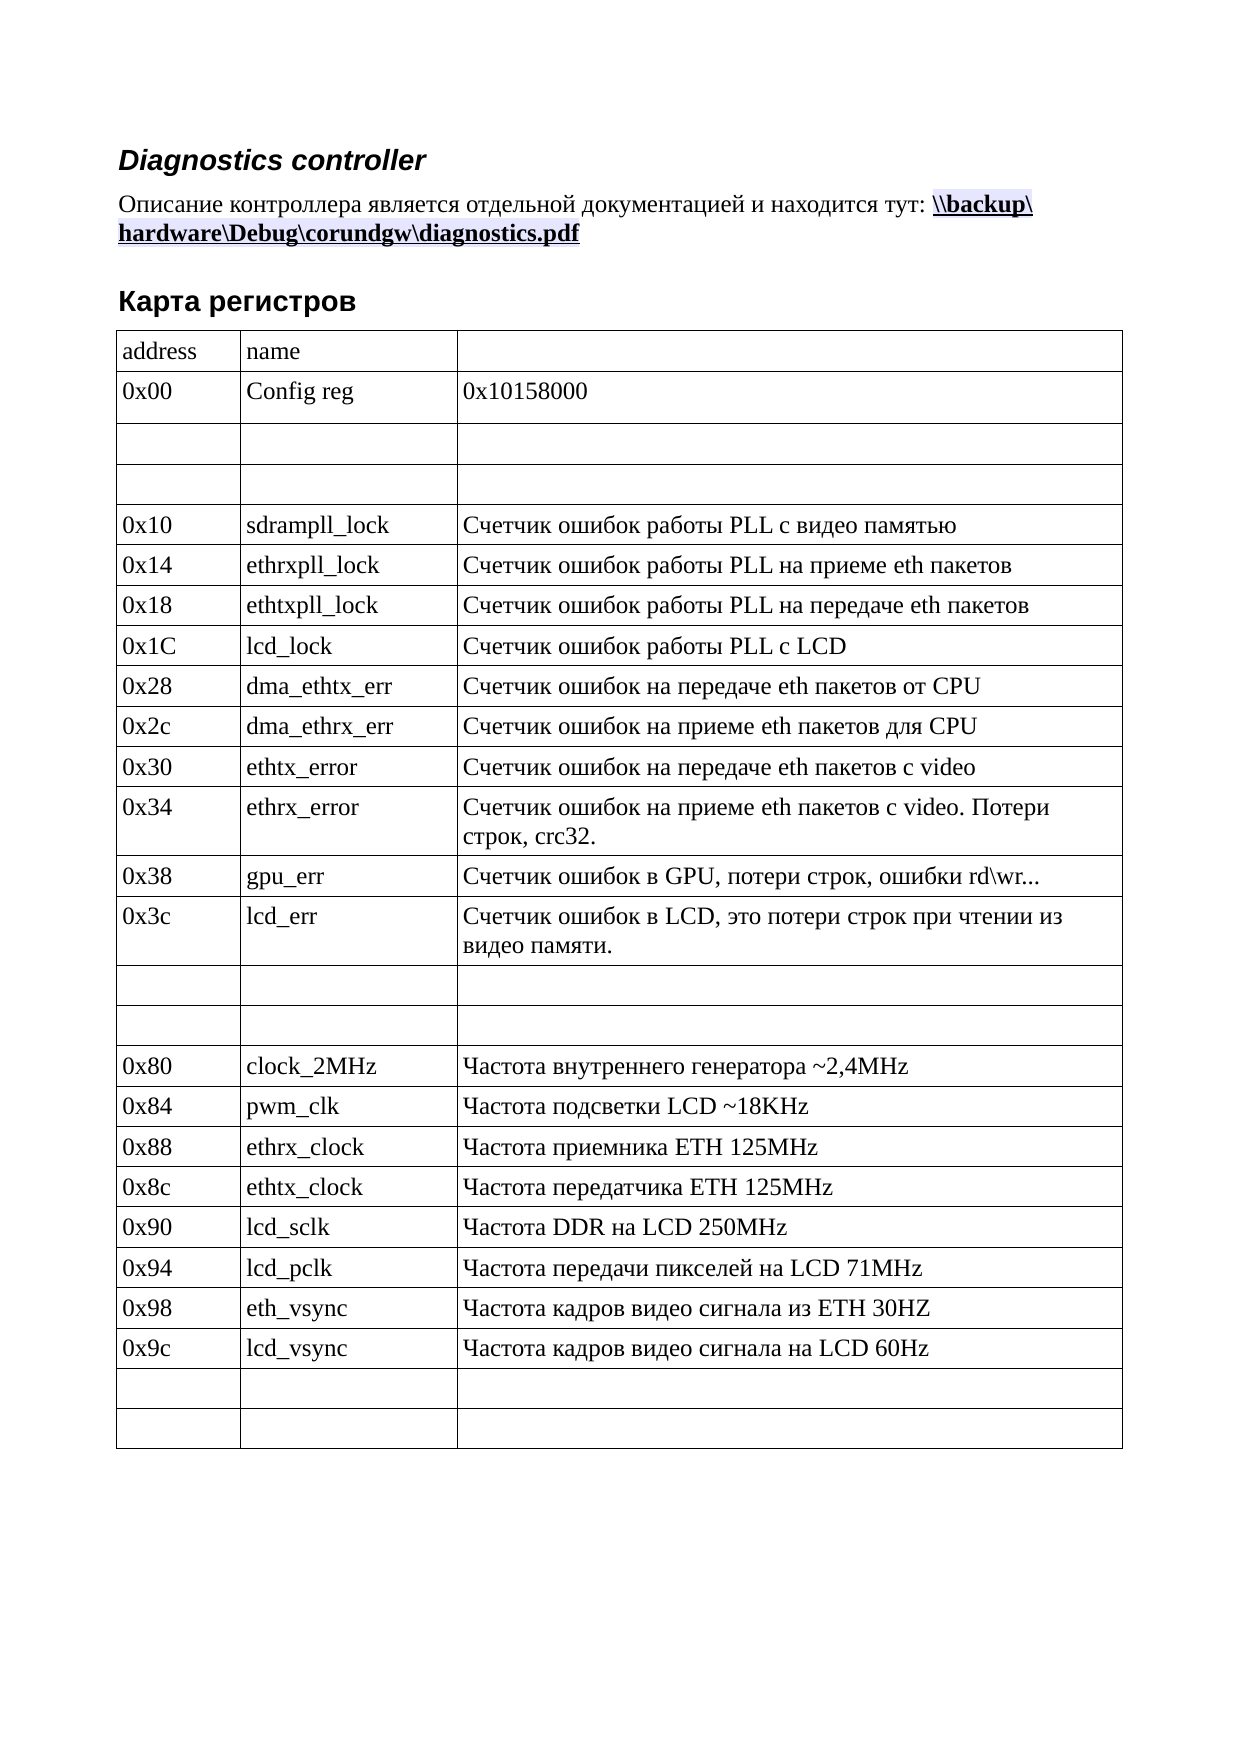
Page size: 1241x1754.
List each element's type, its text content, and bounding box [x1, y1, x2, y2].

table_cell lcd_pclk [241, 1248, 457, 1287]
table_cell Счетчик ошибок работы PLL на приеме eth пакетов [458, 545, 1122, 584]
table_cell dma_ethtx_err [241, 666, 457, 706]
table_cell dma_ethrx_err [241, 707, 457, 746]
table_cell 0x10158000 [458, 372, 1122, 423]
table_cell [458, 424, 1122, 464]
text Описание контроллера является отдельной документацией и находится тут: \\backup\hardware\Debug\corundgw\diagnostics.pdf [118, 189, 1122, 247]
table_cell Частота передачи пикселей на LCD 71MHz [458, 1248, 1122, 1287]
table_cell [241, 1369, 457, 1408]
table_cell 0x30 [117, 747, 240, 786]
table_cell 0x84 [117, 1087, 240, 1126]
table_cell [241, 1006, 457, 1045]
table_cell 0x1С [117, 626, 240, 665]
table_cell Счетчик ошибок работы PLL на передаче eth пакетов [458, 586, 1122, 625]
table_cell pwm_clk [241, 1087, 457, 1126]
table_cell [117, 1006, 240, 1045]
table_cell Частота DDR на LCD 250MHz [458, 1207, 1122, 1247]
table_cell 0x34 [117, 787, 240, 855]
table_cell [117, 424, 240, 464]
table_cell 0x98 [117, 1288, 240, 1327]
table_cell 0x28 [117, 666, 240, 706]
table_cell ethtx_error [241, 747, 457, 786]
table_cell 0x90 [117, 1207, 240, 1247]
table_header [458, 331, 1122, 371]
table_cell Частота приемника ETH 125MHz [458, 1127, 1122, 1166]
subtitle Diagnostics controller [118, 143, 1122, 177]
table_cell [117, 966, 240, 1005]
table_cell [458, 1409, 1122, 1448]
table_header address [117, 331, 240, 371]
table_cell Счетчик ошибок работы PLL с LCD [458, 626, 1122, 665]
table_cell 0x94 [117, 1248, 240, 1287]
table_cell [241, 424, 457, 464]
table_header name [241, 331, 457, 371]
table_cell Счетчик ошибок работы PLL с видео памятью [458, 505, 1122, 544]
table_cell ethrx_error [241, 787, 457, 855]
table_cell Частота кадров видео сигнала из ETH 30HZ [458, 1288, 1122, 1327]
table_cell clock_2MHz [241, 1046, 457, 1086]
table_cell [117, 465, 240, 504]
table_cell Частота передатчика ETH 125MHz [458, 1167, 1122, 1206]
table_cell Счетчик ошибок в GPU, потери строк, ошибки rd\wr... [458, 856, 1122, 896]
table_cell gpu_err [241, 856, 457, 896]
table_cell 0x2с [117, 707, 240, 746]
table_cell lcd_lock [241, 626, 457, 665]
table_cell lcd_sclk [241, 1207, 457, 1247]
table_cell ethrx_clock [241, 1127, 457, 1166]
table_cell lcd_vsync [241, 1329, 457, 1368]
subtitle Карта регистров [118, 284, 1122, 318]
table_cell 0x80 [117, 1046, 240, 1086]
table_cell 0x38 [117, 856, 240, 896]
table_cell 0x9с [117, 1329, 240, 1368]
table_cell Частота внутреннего генератора ~2,4MHz [458, 1046, 1122, 1086]
table_cell 0x3с [117, 897, 240, 964]
table_cell Счетчик ошибок на передаче eth пакетов с video [458, 747, 1122, 786]
table_cell sdrampll_lock [241, 505, 457, 544]
table_cell 0x10 [117, 505, 240, 544]
table_cell ethrxpll_lock [241, 545, 457, 584]
table_cell [458, 966, 1122, 1005]
table_cell 0x00 [117, 372, 240, 423]
table_cell 0x18 [117, 586, 240, 625]
table_cell lcd_err [241, 897, 457, 964]
table_cell Config reg [241, 372, 457, 423]
table_cell ethtx_clock [241, 1167, 457, 1206]
table_cell Счетчик ошибок на приеме eth пакетов с video. Потери строк, crc32. [458, 787, 1122, 855]
table_cell Счетчик ошибок на приеме eth пакетов для CPU [458, 707, 1122, 746]
table_cell ethtxpll_lock [241, 586, 457, 625]
table_cell [117, 1409, 240, 1448]
table_cell 0x8с [117, 1167, 240, 1206]
table_cell eth_vsync [241, 1288, 457, 1327]
table_cell [458, 465, 1122, 504]
table_cell [241, 966, 457, 1005]
table_cell [117, 1369, 240, 1408]
table_cell [241, 1409, 457, 1448]
table_cell [458, 1006, 1122, 1045]
table_cell Счетчик ошибок на передаче eth пакетов от CPU [458, 666, 1122, 706]
table_cell Частота подсветки LCD ~18KHz [458, 1087, 1122, 1126]
table_cell Счетчик ошибок в LCD, это потери строк при чтении из видео памяти. [458, 897, 1122, 964]
table_cell [241, 465, 457, 504]
table_cell Частота кадров видео сигнала на LCD 60Hz [458, 1329, 1122, 1368]
table_cell [458, 1369, 1122, 1408]
table_cell 0x14 [117, 545, 240, 584]
table_cell 0x88 [117, 1127, 240, 1166]
